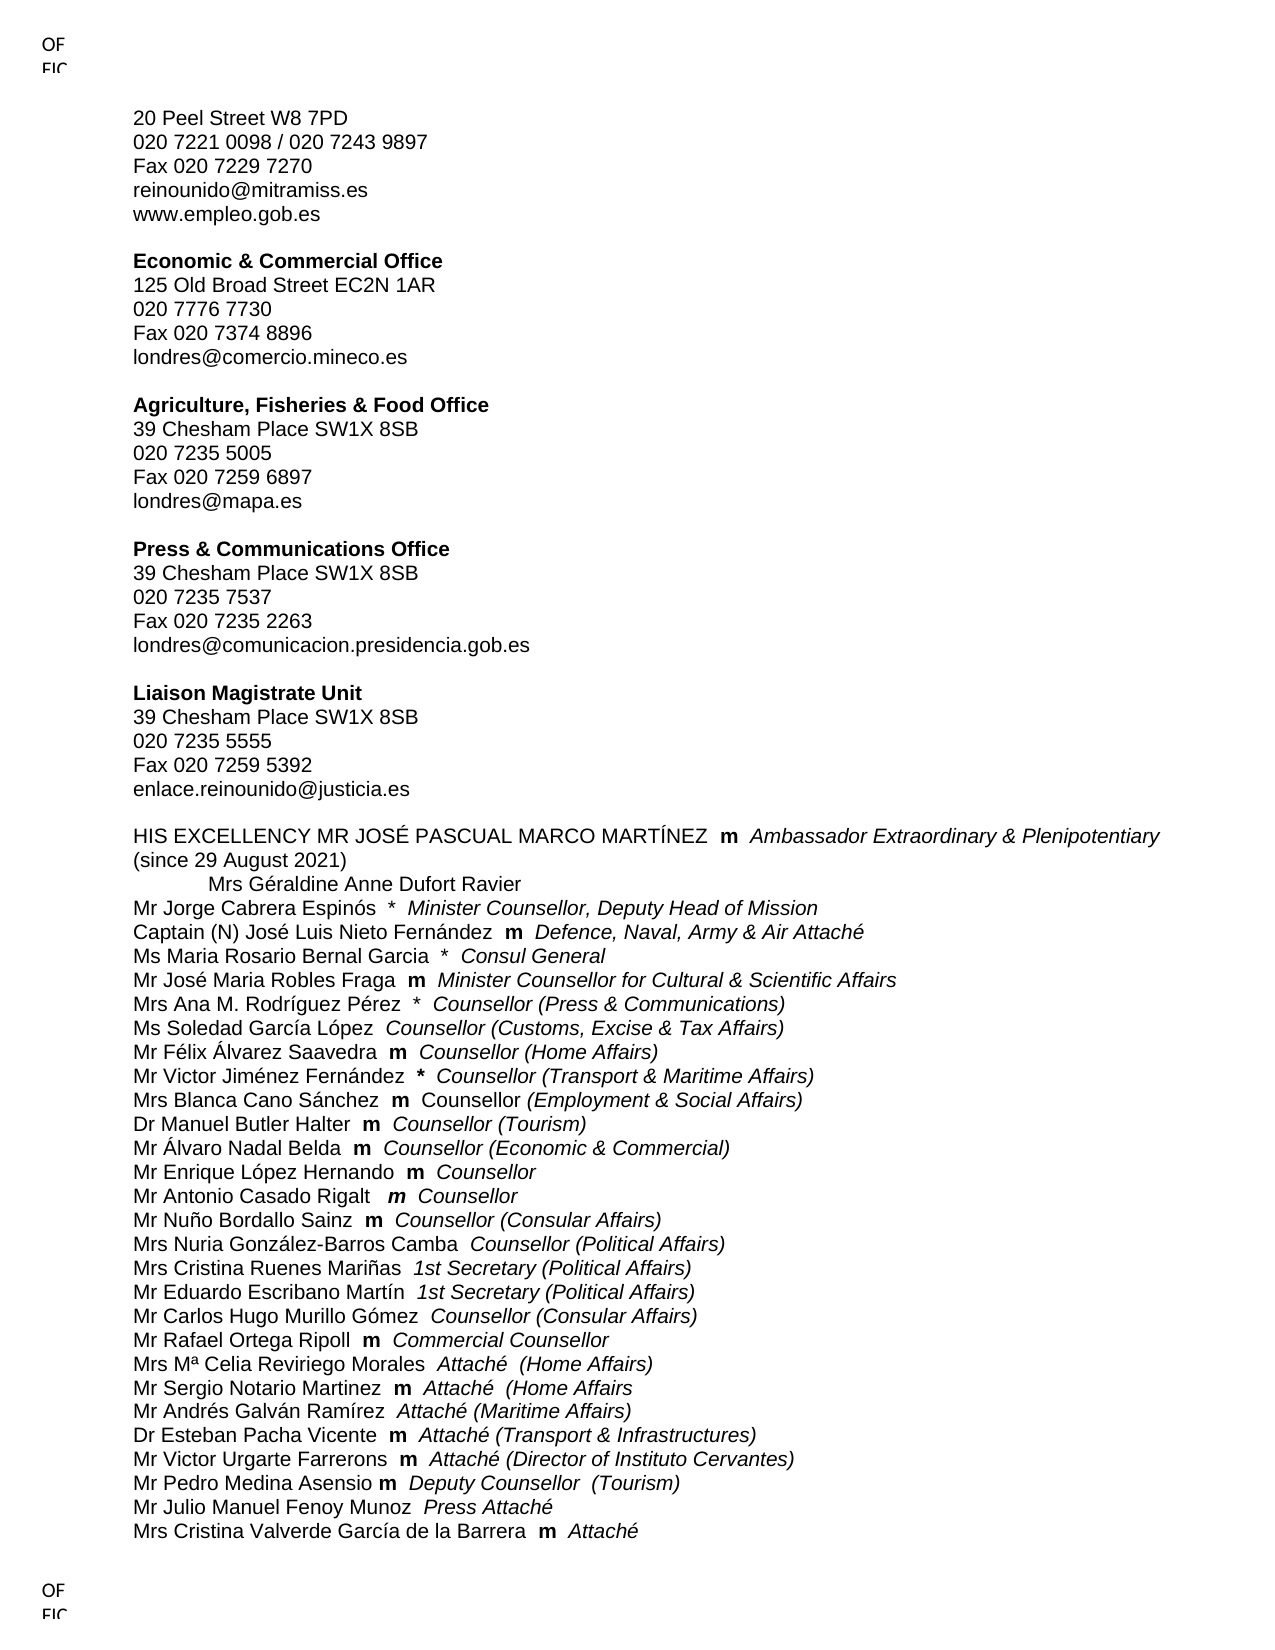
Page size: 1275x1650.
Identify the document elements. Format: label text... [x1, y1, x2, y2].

text Mr José Maria Robles Fraga m Minister Counsellor for Cultural & Scientific Affairs [133, 968, 1181, 992]
text Mr Nuño Bordallo Sainz m Counsellor (Consular Affairs) [133, 1208, 1181, 1232]
text Mr Pedro Medina Asensio m Deputy Counsellor (Tourism) [133, 1471, 1181, 1495]
text 020 7235 5005 [133, 441, 1181, 465]
text Mrs Cristina Ruenes Mariñas 1st Secretary (Political Affairs) [133, 1256, 1181, 1279]
text Press & Communications Office [133, 537, 1181, 561]
text Dr Esteban Pacha Vicente m Attaché (Transport & Infrastructures) [133, 1423, 1181, 1447]
text londres@mapa.es [133, 489, 1181, 513]
text Mr Félix Álvarez Saavedra m Counsellor (Home Affairs) [133, 1040, 1181, 1064]
text reinounido@mitramiss.es [133, 177, 1181, 201]
text 39 Chesham Place SW1X 8SB [133, 704, 1181, 728]
text Mr Andrés Galván Ramírez Attaché (Maritime Affairs) [133, 1399, 1181, 1423]
text Economic & Commercial Office [133, 249, 1181, 273]
text 39 Chesham Place SW1X 8SB [133, 417, 1181, 441]
text HIS EXCELLENCY MR JOSÉ PASCUAL MARCO MARTÍNEZ m Ambassador Extraordinary & Plenipotentiary [133, 824, 1181, 848]
text Mr Carlos Hugo Murillo Gómez Counsellor (Consular Affairs) [133, 1303, 1181, 1327]
text Mrs Mª Celia Reviriego Morales Attaché (Home Affairs) [133, 1351, 1181, 1375]
text 020 7221 0098 / 020 7243 9897 [133, 129, 1181, 153]
text Mr Sergio Notario Martinez m Attaché (Home Affairs [133, 1375, 1181, 1399]
text 020 7235 5555 [133, 728, 1181, 752]
text Mr Enrique López Hernando m Counsellor [133, 1160, 1181, 1184]
text Fax 020 7229 7270 [133, 153, 1181, 177]
text (since 29 August 2021) [133, 848, 1181, 872]
text Fax 020 7259 6897 [133, 465, 1181, 489]
text Mrs Nuria González-Barros Camba Counsellor (Political Affairs) [133, 1232, 1181, 1256]
text enlace.reinounido@justicia.es [133, 776, 1181, 800]
text Mr Eduardo Escribano Martín 1st Secretary (Political Affairs) [133, 1279, 1181, 1303]
text Liaison Magistrate Unit [133, 681, 1181, 704]
text Mr Victor Jiménez Fernández * Counsellor (Transport & Maritime Affairs) [133, 1064, 1181, 1088]
text Fax 020 7374 8896 [133, 321, 1181, 345]
text Ms Soledad García López Counsellor (Customs, Excise & Tax Affairs) [133, 1016, 1181, 1040]
text Mr Rafael Ortega Ripoll m Commercial Counsellor [133, 1327, 1181, 1351]
text 020 7235 7537 [133, 585, 1181, 609]
text Mrs Blanca Cano Sánchez m Counsellor (Employment & Social Affairs) [133, 1088, 1181, 1112]
text Fax 020 7235 2263 [133, 609, 1181, 633]
text londres@comercio.mineco.es [133, 345, 1181, 369]
text 020 7776 7730 [133, 297, 1181, 321]
text Mr Julio Manuel Fenoy Munoz Press Attaché [133, 1495, 1181, 1519]
text 39 Chesham Place SW1X 8SB [133, 561, 1181, 585]
text Mr Antonio Casado Rigalt m Counsellor [133, 1184, 1181, 1208]
text londres@comunicacion.presidencia.gob.es [133, 633, 1181, 657]
text Fax 020 7259 5392 [133, 752, 1181, 776]
text Mrs Ana M. Rodríguez Pérez * Counsellor (Press & Communications) [133, 992, 1181, 1016]
text Mr Álvaro Nadal Belda m Counsellor (Economic & Commercial) [133, 1136, 1181, 1160]
text Mrs Cristina Valverde García de la Barrera m Attaché [133, 1519, 1181, 1543]
text www.empleo.gob.es [133, 201, 1181, 225]
text 125 Old Broad Street EC2N 1AR [133, 273, 1181, 297]
text Dr Manuel Butler Halter m Counsellor (Tourism) [133, 1112, 1181, 1136]
text Ms Maria Rosario Bernal Garcia * Consul General [133, 944, 1181, 968]
text Mrs Géraldine Anne Dufort Ravier [133, 872, 1181, 896]
text 20 Peel Street W8 7PD [133, 106, 1181, 129]
text Mr Victor Urgarte Farrerons m Attaché (Director of Instituto Cervantes) [133, 1447, 1181, 1471]
text Captain (N) José Luis Nieto Fernández m Defence, Naval, Army & Air Attaché [133, 920, 1181, 944]
text Mr Jorge Cabrera Espinós * Minister Counsellor, Deputy Head of Mission [133, 896, 1181, 920]
text Agriculture, Fisheries & Food Office [133, 393, 1181, 417]
